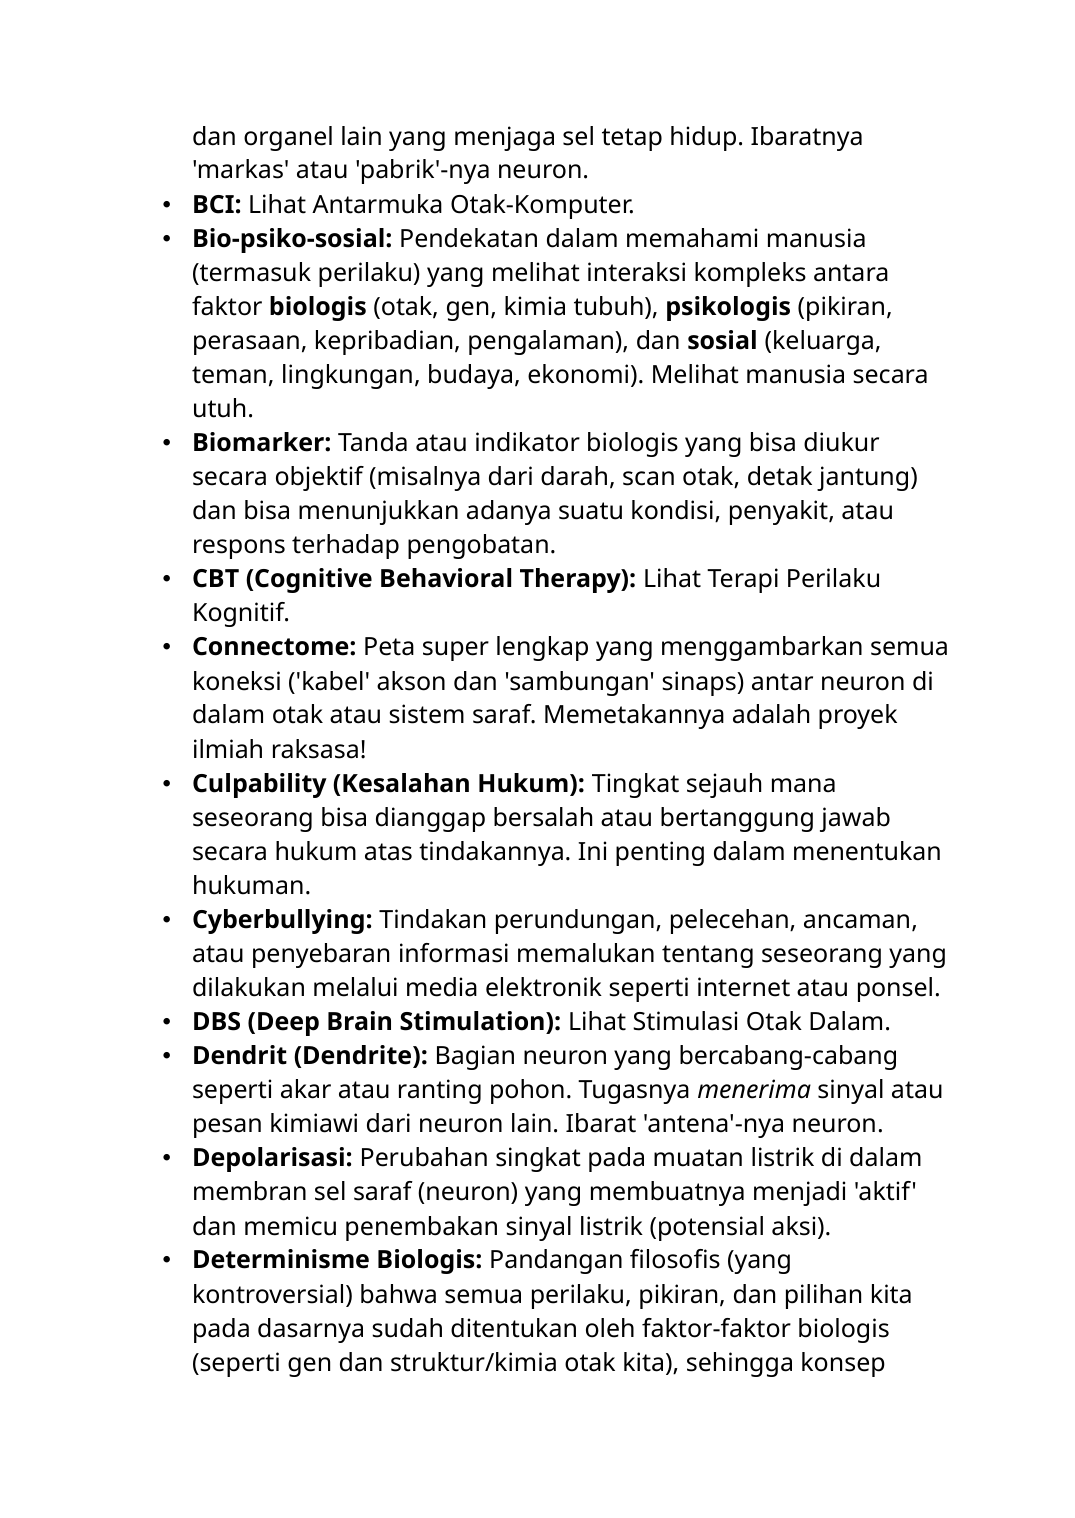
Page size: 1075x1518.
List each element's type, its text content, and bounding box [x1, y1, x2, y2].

list CBT (Cognitive Behavioral Therapy): Lihat Terapi Perilaku Kognitif. [162, 561, 957, 629]
list Bio-psiko-sosial: Pendekatan dalam memahami manusia (termasuk perilaku) yang melihat interaksi kompleks antara faktor biologis (otak, gen, kimia tubuh), psikologis (pikiran, perasaan, kepribadian, pengalaman), dan sosial (keluarga, teman, lingkungan, budaya, ekonomi). Melihat manusia secara utuh. [162, 220, 957, 425]
list BCI: Lihat Antarmuka Otak-Komputer. [162, 186, 957, 220]
list Biomarker: Tanda atau indikator biologis yang bisa diukur secara objektif (misalnya dari darah, scan otak, detak jantung) dan bisa menunjukkan adanya suatu kondisi, penyakit, atau respons terhadap pengobatan. [162, 425, 957, 561]
list Culpability (Kesalahan Hukum): Tingkat sejauh mana seseorang bisa dianggap bersalah atau bertanggung jawab secara hukum atas tindakannya. Ini penting dalam menentukan hukuman. [162, 765, 957, 902]
list Connectome: Peta super lengkap yang menggambarkan semua koneksi ('kabel' akson dan 'sambungan' sinaps) antar neuron di dalam otak atau sistem saraf. Memetakannya adalah proyek ilmiah raksasa! [162, 629, 957, 765]
list dan organel lain yang menjaga sel tetap hidup. Ibaratnya 'markas' atau 'pabrik'-nya neuron. [162, 118, 957, 186]
list Cyberbullying: Tindakan perundungan, pelecehan, ancaman, atau penyebaran informasi memalukan tentang seseorang yang dilakukan melalui media elektronik seperti internet atau ponsel. [162, 902, 957, 1004]
list Depolarisasi: Perubahan singkat pada muatan listrik di dalam membran sel saraf (neuron) yang membuatnya menjadi 'aktif' dan memicu penembakan sinyal listrik (potensial aksi). [162, 1140, 957, 1242]
list Determinisme Biologis: Pandangan filosofis (yang kontroversial) bahwa semua perilaku, pikiran, dan pilihan kita pada dasarnya sudah ditentukan oleh faktor-faktor biologis (seperti gen dan struktur/kimia otak kita), sehingga konsep [162, 1242, 957, 1378]
list Dendrit (Dendrite): Bagian neuron yang bercabang-cabang seperti akar atau ranting pohon. Tugasnya menerima sinyal atau pesan kimiawi dari neuron lain. Ibarat 'antena'-nya neuron. [162, 1038, 957, 1140]
list DBS (Deep Brain Stimulation): Lihat Stimulasi Otak Dalam. [162, 1004, 957, 1038]
